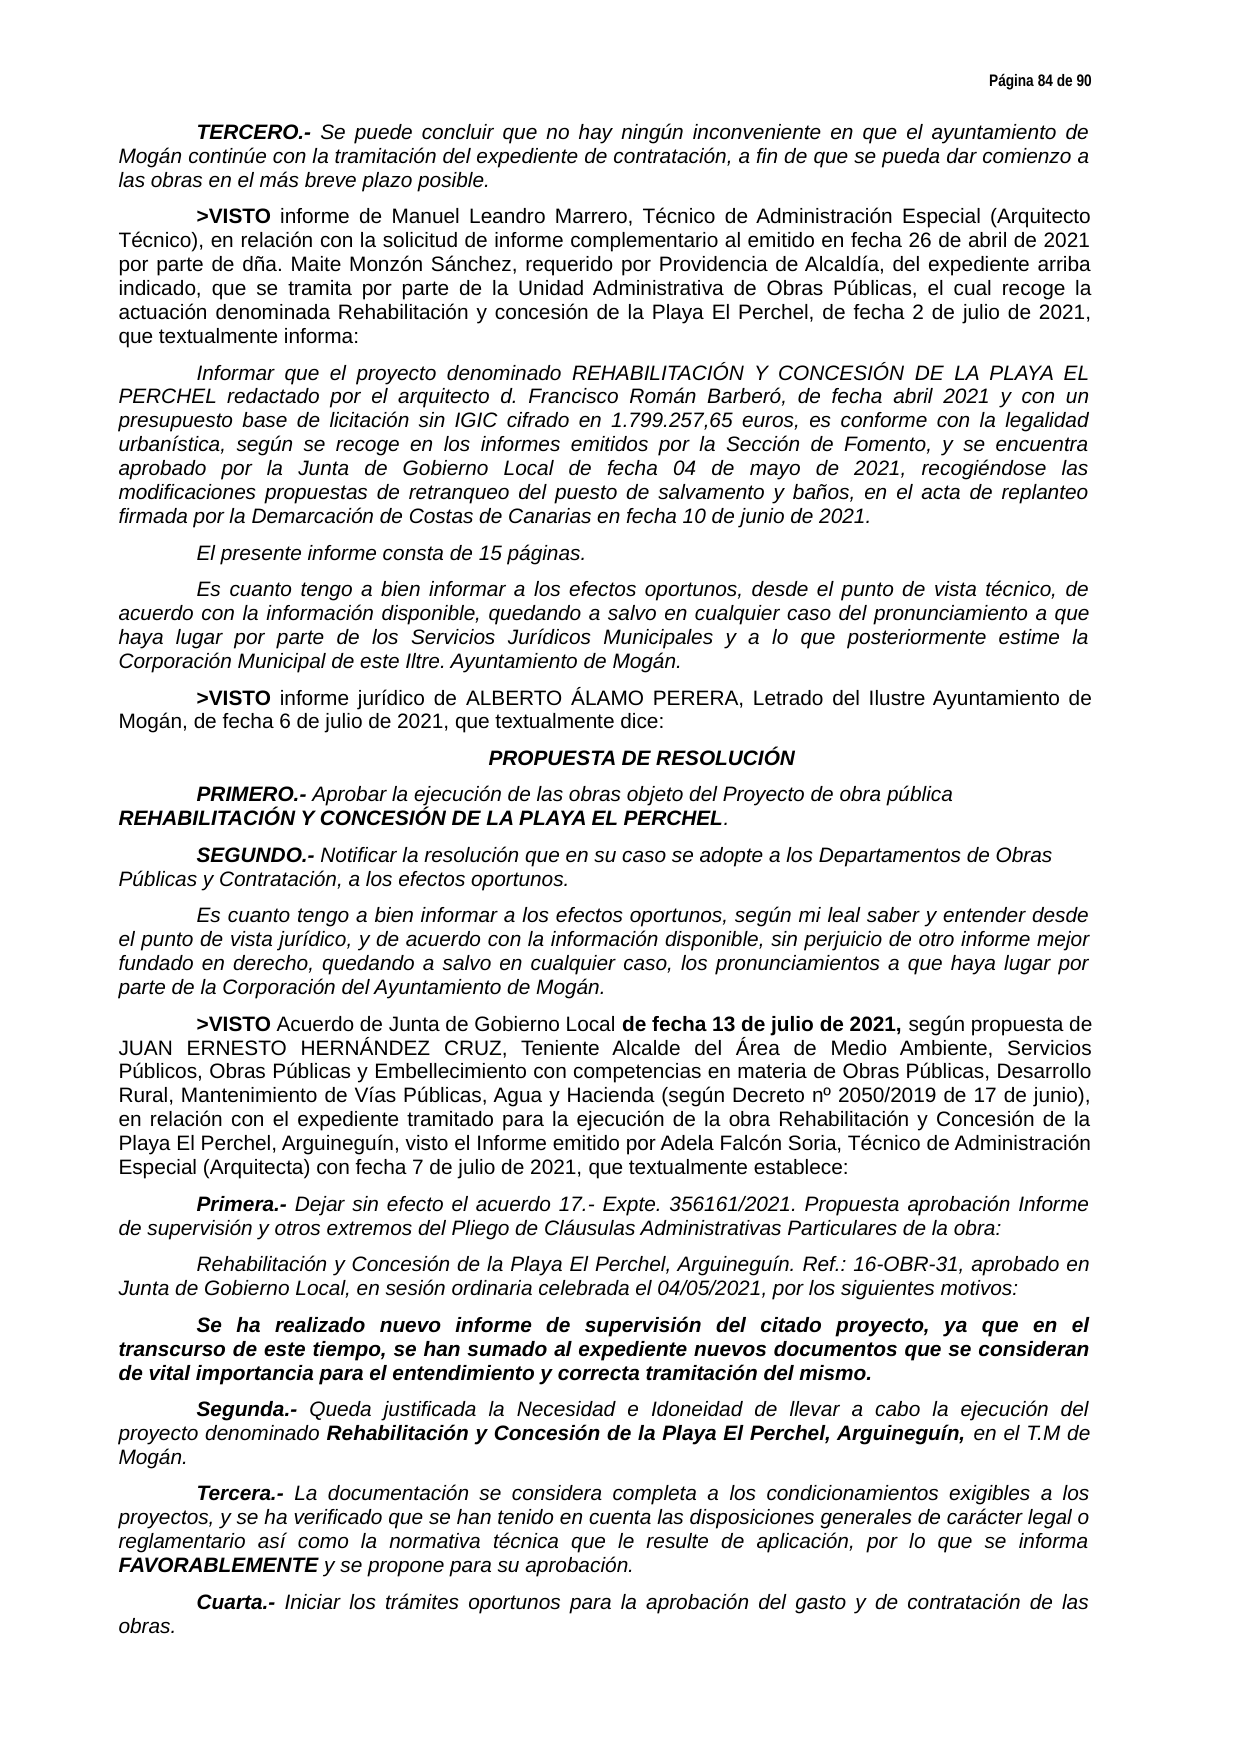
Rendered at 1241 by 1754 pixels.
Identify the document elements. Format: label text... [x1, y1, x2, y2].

text Es cuanto tengo a bien informar a los efectos oportunos, desde el punto de vista técnico, de acuerdo con la información disponible, quedando a salvo en cualquier caso del pronunciamiento a que haya lugar por parte de los Servicios Jurídicos Municipales y a lo que posteriormente estime la Corporación Municipal de este Iltre. Ayuntamiento de Mogán. [118, 577, 1092, 673]
text PRIMERO.- Aprobar la ejecución de las obras objeto del Proyecto de obra pública REHABILITACIÓN Y CONCESIÓN DE LA PLAYA EL PERCHEL. [118, 782, 1092, 830]
text Rehabilitación y Concesión de la Playa El Perchel, Arguineguín. Ref.: 16-OBR-31, aprobado en Junta de Gobierno Local, en sesión ordinaria celebrada el 04/05/2021, por los siguientes motivos: [118, 1252, 1092, 1300]
text Informar que el proyecto denominado REHABILITACIÓN Y CONCESIÓN DE LA PLAYA EL PERCHEL redactado por el arquitecto d. Francisco Román Barberó, de fecha abril 2021 y con un presupuesto base de licitación sin IGIC cifrado en 1.799.257,65 euros, es conforme con la legalidad urbanística, según se recoge en los informes emitidos por la Sección de Fomento, y se encuentra aprobado por la Junta de Gobierno Local de fecha 04 de mayo de 2021, recogiéndose las modificaciones propuestas de retranqueo del puesto de salvamento y baños, en el acta de replanteo firmada por la Demarcación de Costas de Canarias en fecha 10 de junio de 2021. [118, 360, 1092, 528]
text Se ha realizado nuevo informe de supervisión del citado proyecto, ya que en el transcurso de este tiempo, se han sumado al expediente nuevos documentos que se consideran de vital importancia para el entendimiento y correcta tramitación del mismo. [118, 1312, 1092, 1384]
text SEGUNDO.- Notificar la resolución que en su caso se adopte a los Departamentos de Obras Públicas y Contratación, a los efectos oportunos. [118, 843, 1092, 891]
text El presente informe consta de 15 páginas. [118, 541, 1092, 564]
text Es cuanto tengo a bien informar a los efectos oportunos, según mi leal saber y entender desde el punto de vista jurídico, y de acuerdo con la información disponible, sin perjuicio de otro informe mejor fundado en derecho, quedando a salvo en cualquier caso, los pronunciamientos a que haya lugar por parte de la Corporación del Ayuntamiento de Mogán. [118, 903, 1092, 999]
text Segunda.- Queda justificada la Necesidad e Idoneidad de llevar a cabo la ejecución del proyecto denominado Rehabilitación y Concesión de la Playa El Perchel, Arguineguín, en el T.M de Mogán. [118, 1397, 1092, 1469]
text >VISTO informe de Manuel Leandro Marrero, Técnico de Administración Especial (Arquitecto Técnico), en relación con la solicitud de informe complementario al emitido en fecha 26 de abril de 2021 por parte de dña. Maite Monzón Sánchez, requerido por Providencia de Alcaldía, del expediente arriba indicado, que se tramita por parte de la Unidad Administrativa de Obras Públicas, el cual recoge la actuación denominada Rehabilitación y concesión de la Playa El Perchel, de fecha 2 de julio de 2021, que textualmente informa: [118, 204, 1092, 348]
text PROPUESTA DE RESOLUCIÓN [118, 746, 1092, 770]
text Primera.- Dejar sin efecto el acuerdo 17.- Expte. 356161/2021. Propuesta aprobación Informe de supervisión y otros extremos del Pliego de Cláusulas Administrativas Particulares de la obra: [118, 1192, 1092, 1239]
text TERCERO.- Se puede concluir que no hay ningún inconveniente en que el ayuntamiento de Mogán continúe con la tramitación del expediente de contratación, a fin de que se pueda dar comienzo a las obras en el más breve plazo posible. [118, 120, 1092, 192]
text Cuarta.- Iniciar los trámites oportunos para la aprobación del gasto y de contratación de las obras. [118, 1589, 1092, 1637]
text Tercera.- La documentación se considera completa a los condicionamientos exigibles a los proyectos, y se ha verificado que se han tenido en cuenta las disposiciones generales de carácter legal o reglamentario así como la normativa técnica que le resulte de aplicación, por lo que se informa FAVORABLEMENTE y se propone para su aprobación. [118, 1481, 1092, 1577]
text >VISTO informe jurídico de ALBERTO ÁLAMO PERERA, Letrado del Ilustre Ayuntamiento de Mogán, de fecha 6 de julio de 2021, que textualmente dice: [118, 685, 1092, 733]
text >VISTO Acuerdo de Junta de Gobierno Local de fecha 13 de julio de 2021, según propuesta de JUAN ERNESTO HERNÁNDEZ CRUZ, Teniente Alcalde del Área de Medio Ambiente, Servicios Públicos, Obras Públicas y Embellecimiento con competencias en materia de Obras Públicas, Desarrollo Rural, Mantenimiento de Vías Públicas, Agua y Hacienda (según Decreto nº 2050/2019 de 17 de junio), en relación con el expediente tramitado para la ejecución de la obra Rehabilitación y Concesión de la Playa El Perchel, Arguineguín, visto el Informe emitido por Adela Falcón Soria, Técnico de Administración Especial (Arquitecta) con fecha 7 de julio de 2021, que textualmente establece: [118, 1011, 1092, 1179]
